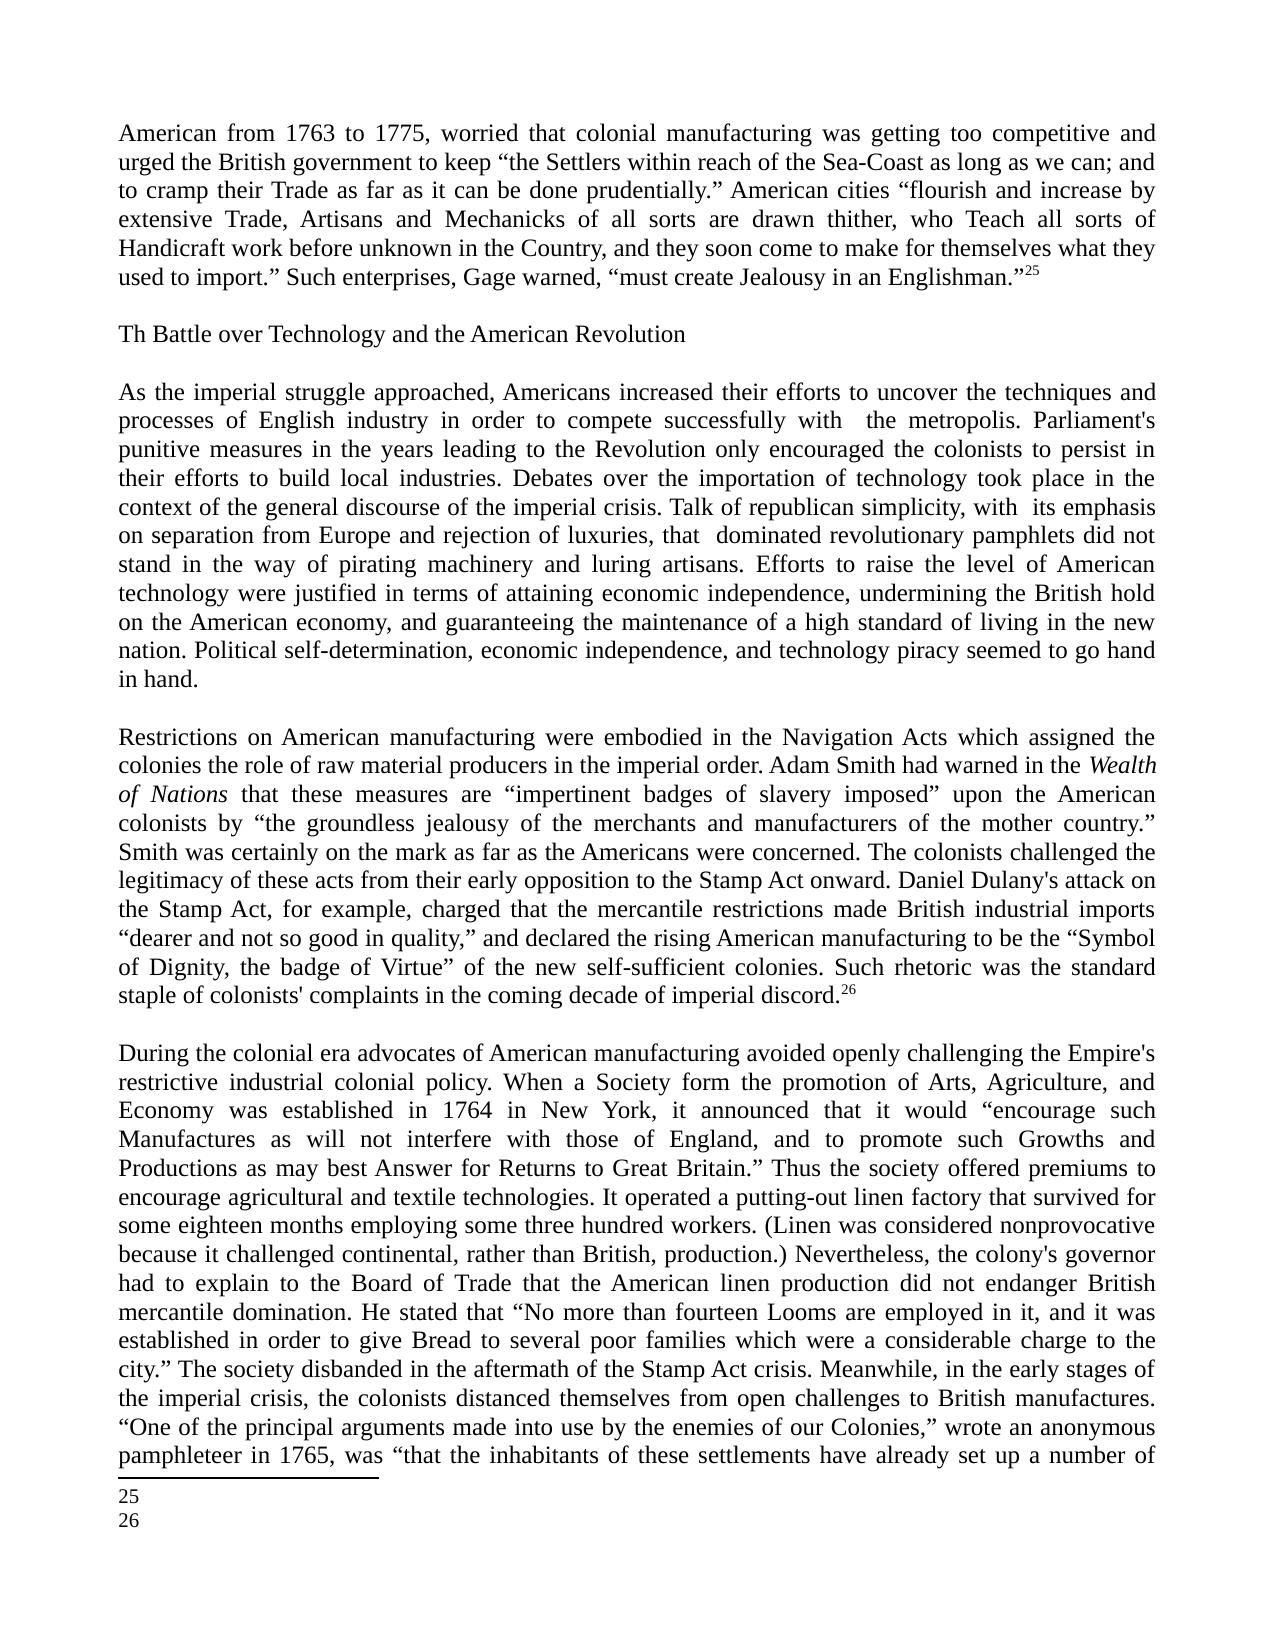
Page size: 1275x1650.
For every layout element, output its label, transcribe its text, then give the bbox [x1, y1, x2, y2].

text Th Battle over Technology and the American Revolution [118, 319, 1157, 348]
text Restrictions on American manufacturing were embodied in the Navigation Acts which assigned the colonies the role of raw material producers in the imperial order. Adam Smith had warned in the Wealth of Nations that these measures are “impertinent badges of slavery imposed” upon the American colonists by “the groundless jealousy of the merchants and manufacturers of the mother country.” Smith was certainly on the mark as far as the Americans were concerned. The colonists challenged the legitimacy of these acts from their early opposition to the Stamp Act onward. Daniel Dulany's attack on the Stamp Act, for example, charged that the mercantile restrictions made British industrial imports “dearer and not so good in quality,” and declared the rising American manufacturing to be the “Symbol of Dignity, the badge of Virtue” of the new self-sufficient colonies. Such rhetoric was the standard staple of colonists' complaints in the coming decade of imperial discord. [118, 722, 1157, 1009]
text American from 1763 to 1775, worried that colonial manufacturing was getting too competitive and urged the British government to keep “the Settlers within reach of the Sea-Coast as long as we can; and to cramp their Trade as far as it can be done prudentially.” American cities “flourish and increase by extensive Trade, Artisans and Mechanicks of all sorts are drawn thither, who Teach all sorts of Handicraft work before unknown in the Country, and they soon come to make for themselves what they used to import.” Such enterprises, Gage warned, “must create Jealousy in an Englishman.” [118, 118, 1157, 291]
text As the imperial struggle approached, Americans increased their efforts to uncover the techniques and processes of English industry in order to compete successfully with the metropolis. Parliament's punitive measures in the years leading to the Revolution only encouraged the colonists to persist in their efforts to build local industries. Debates over the importation of technology took place in the context of the general discourse of the imperial crisis. Talk of republican simplicity, with its emphasis on separation from Europe and rejection of luxuries, that dominated revolutionary pamphlets did not stand in the way of pirating machinery and luring artisans. Efforts to raise the level of American technology were justified in terms of attaining economic independence, undermining the British hold on the American economy, and guaranteeing the maintenance of a high standard of living in the new nation. Political self-determination, economic independence, and technology piracy seemed to go hand in hand. [118, 377, 1157, 693]
text During the colonial era advocates of American manufacturing avoided openly challenging the Empire's restrictive industrial colonial policy. When a Society form the promotion of Arts, Agriculture, and Economy was established in 1764 in New York, it announced that it would “encourage such Manufactures as will not interfere with those of England, and to promote such Growths and Productions as may best Answer for Returns to Great Britain.” Thus the society offered premiums to encourage agricultural and textile technologies. It operated a putting-out linen factory that survived for some eighteen months employing some three hundred workers. (Linen was considered nonprovocative because it challenged continental, rather than British, production.) Nevertheless, the colony's governor had to explain to the Board of Trade that the American linen production did not endanger British mercantile domination. He stated that “No more than fourteen Looms are employed in it, and it was established in order to give Bread to several poor families which were a considerable charge to the city.” The society disbanded in the aftermath of the Stamp Act crisis. Meanwhile, in the early stages of the imperial crisis, the colonists distanced themselves from open challenges to British manufactures. “One of the principal arguments made into use by the enemies of our Colonies,” wrote an anonymous pamphleteer in 1765, was “that the inhabitants of these settlements have already set up a number of [118, 1038, 1157, 1469]
